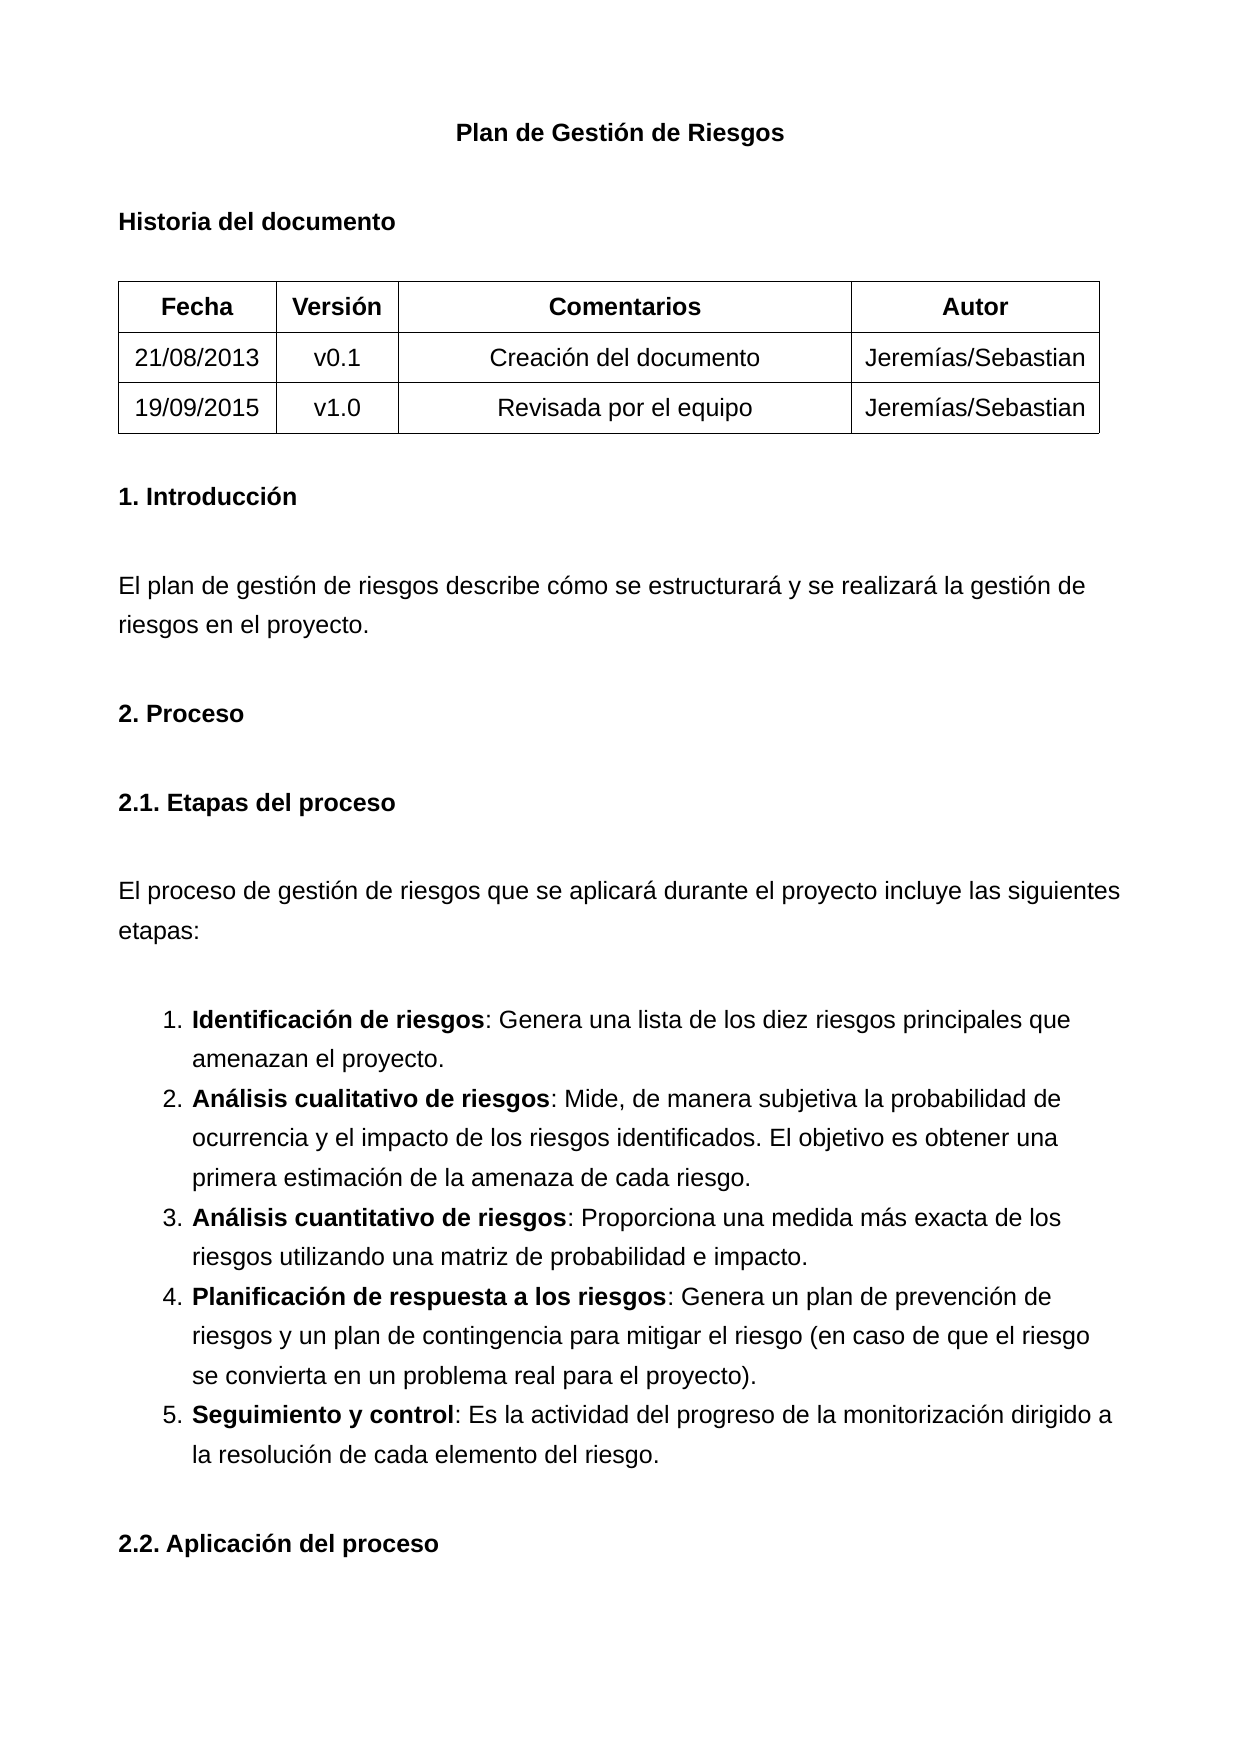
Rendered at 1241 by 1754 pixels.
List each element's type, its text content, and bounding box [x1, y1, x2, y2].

list Seguimiento y control: Es la actividad del progreso de la monitorización dirigido a la resolución de cada elemento del riesgo. [162, 1400, 1122, 1469]
table_cell Creación del documento [399, 333, 851, 382]
text 1. Introducción [118, 482, 1122, 511]
table_header Versión [277, 282, 398, 332]
table_cell Jeremías/Sebastian [852, 383, 1099, 433]
table_cell v0.1 [277, 333, 398, 382]
table_cell Revisada por el equipo [399, 383, 851, 433]
text 2.2. Aplicación del proceso [118, 1529, 1122, 1557]
text Historia del documento [118, 207, 1122, 236]
table_header Comentarios [399, 282, 851, 332]
table_header Autor [852, 282, 1099, 332]
text El plan de gestión de riesgos describe cómo se estructurará y se realizará la gestión de riesgos en el proyecto. [118, 571, 1122, 639]
table_cell Jeremías/Sebastian [852, 333, 1099, 382]
list Análisis cualitativo de riesgos: Mide, de manera subjetiva la probabilidad de ocurrencia y el impacto de los riesgos identificados. El objetivo es obtener una primera estimación de la amenaza de cada riesgo. [162, 1084, 1122, 1192]
table_cell 21/08/2013 [119, 333, 276, 382]
table_cell 19/09/2015 [119, 383, 276, 433]
text El proceso de gestión de riesgos que se aplicará durante el proyecto incluye las siguientes etapas: [118, 876, 1122, 945]
text 2. Proceso [118, 699, 1122, 728]
text Plan de Gestión de Riesgos [118, 118, 1122, 147]
list Identificación de riesgos: Genera una lista de los diez riesgos principales que amenazan el proyecto. [162, 1004, 1122, 1073]
table_header Fecha [119, 282, 276, 332]
list Análisis cuantitativo de riesgos: Proporciona una medida más exacta de los riesgos utilizando una matriz de probabilidad e impacto. [162, 1202, 1122, 1271]
text 2.1. Etapas del proceso [118, 788, 1122, 816]
table_cell v1.0 [277, 383, 398, 433]
list Planificación de respuesta a los riesgos: Genera un plan de prevención de riesgos y un plan de contingencia para mitigar el riesgo (en caso de que el riesgo se convierta en un problema real para el proyecto). [162, 1282, 1122, 1389]
